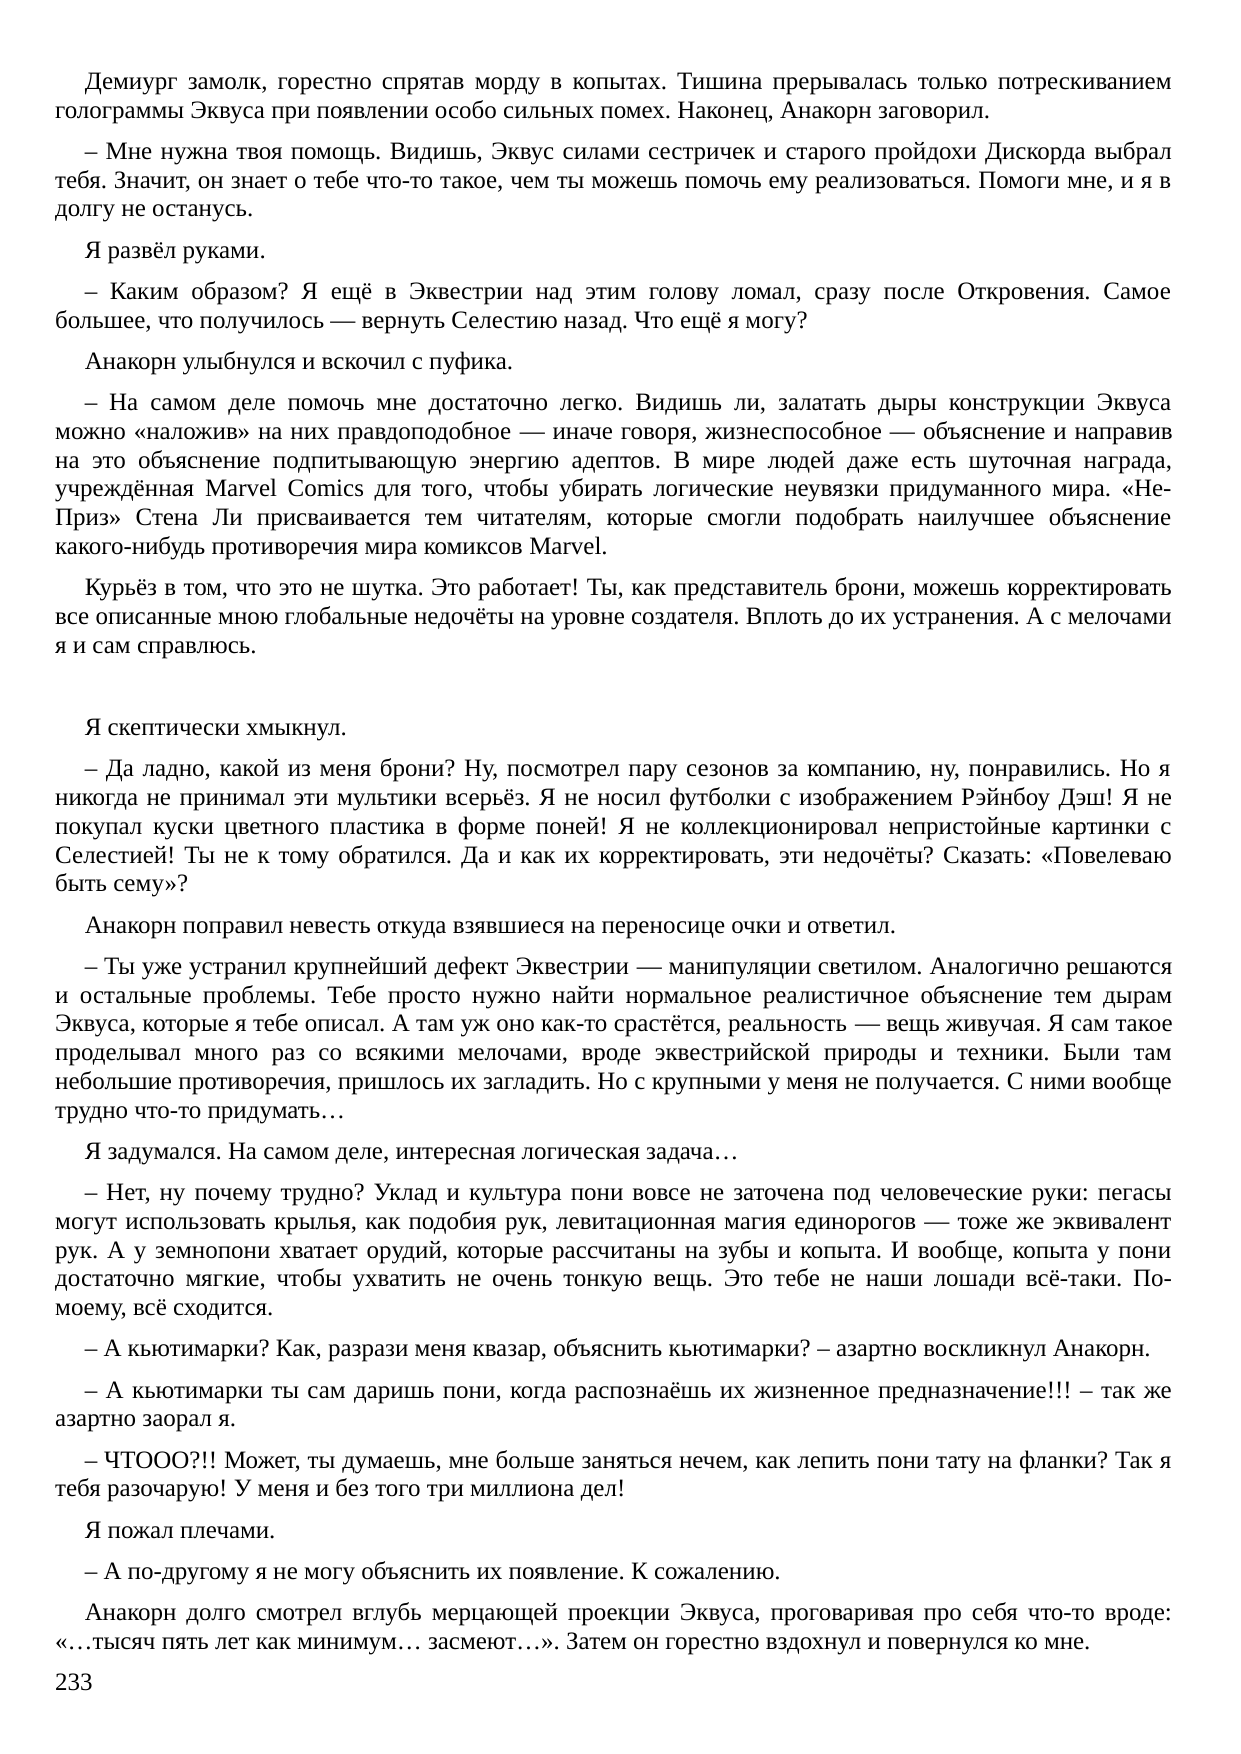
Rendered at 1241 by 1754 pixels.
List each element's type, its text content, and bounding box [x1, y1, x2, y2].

text – На самом деле помочь мне достаточно легко. Видишь ли, залатать дыры конструкции Эквуса можно «наложив» на них правдоподобное — иначе говоря, жизнеспособное — объяснение и направив на это объяснение подпитывающую энергию адептов. В мире людей даже есть шуточная награда, учреждённая Marvel Comics для того, чтобы убирать логические неувязки придуманного мира. «Не-Приз» Стена Ли присваивается тем читателям, которые смогли подобрать наилучшее объяснение какого-нибудь противоречия мира комиксов Marvel. [55, 387, 1173, 560]
text Я задумался. На самом деле, интересная логическая задача… [55, 1136, 1173, 1165]
text Я развёл руками. [55, 235, 1173, 263]
text – Мне нужна твоя помощь. Видишь, Эквус силами сестричек и старого пройдохи Дискорда выбрал тебя. Значит, он знает о тебе что-то такое, чем ты можешь помочь ему реализоваться. Помоги мне, и я в долгу не останусь. [55, 136, 1173, 222]
text Курьёз в том, что это не шутка. Это работает! Ты, как представитель брони, можешь корректировать все описанные мною глобальные недочёты на уровне создателя. Вплоть до их устранения. А с мелочами я и сам справлюсь. [55, 572, 1173, 658]
text – ЧТООО?!! Может, ты думаешь, мне больше заняться нечем, как лепить пони тату на фланки? Так я тебя разочарую! У меня и без того три миллиона дел! [55, 1445, 1173, 1502]
text – А по-другому я не могу объяснить их появление. К сожалению. [55, 1556, 1173, 1585]
text Я скептически хмыкнул. [55, 712, 1173, 741]
text Анакорн улыбнулся и вскочил с пуфика. [55, 346, 1173, 375]
text Анакорн долго смотрел вглубь мерцающей проекции Эквуса, проговаривая про себя что-то вроде: «…тысяч пять лет как минимум… засмеют…». Затем он горестно вздохнул и повернулся ко мне. [55, 1597, 1173, 1655]
text – Ты уже устранил крупнейший дефект Эквестрии — манипуляции светилом. Аналогично решаются и остальные проблемы. Тебе просто нужно найти нормальное реалистичное объяснение тем дырам Эквуса, которые я тебе описал. А там уж оно как-то срастётся, реальность — вещь живучая. Я сам такое проделывал много раз со всякими мелочами, вроде эквестрийской природы и техники. Были там небольшие противоречия, пришлось их загладить. Но с крупными у меня не получается. С ними вообще трудно что-то придумать… [55, 951, 1173, 1123]
text – А кьютимарки? Как, разрази меня квазар, объяснить кьютимарки? – азартно воскликнул Анакорн. [55, 1333, 1173, 1362]
text Я пожал плечами. [55, 1515, 1173, 1543]
text – А кьютимарки ты сам даришь пони, когда распознаёшь их жизненное предназначение!!! – так же азартно заорал я. [55, 1375, 1173, 1432]
text – Каким образом? Я ещё в Эквестрии над этим голову ломал, сразу после Откровения. Самое большее, что получилось — вернуть Селестию назад. Что ещё я могу? [55, 276, 1173, 333]
text – Да ладно, какой из меня брони? Ну, посмотрел пару сезонов за компанию, ну, понравились. Но я никогда не принимал эти мультики всерьёз. Я не носил футболки с изображением Рэйнбоу Дэш! Я не покупал куски цветного пластика в форме поней! Я не коллекционировал непристойные картинки с Селестией! Ты не к тому обратился. Да и как их корректировать, эти недочёты? Сказать: «Повелеваю быть сему»? [55, 753, 1173, 897]
text Демиург замолк, горестно спрятав морду в копытах. Тишина прерывалась только потрескиванием голограммы Эквуса при появлении особо сильных помех. Наконец, Анакорн заговорил. [55, 66, 1173, 123]
text Анакорн поправил невесть откуда взявшиеся на переносице очки и ответил. [55, 910, 1173, 938]
text – Нет, ну почему трудно? Уклад и культура пони вовсе не заточена под человеческие руки: пегасы могут использовать крылья, как подобия рук, левитационная магия единорогов — тоже же эквивалент рук. А у земнопони хватает орудий, которые рассчитаны на зубы и копыта. И вообще, копыта у пони достаточно мягкие, чтобы ухватить не очень тонкую вещь. Это тебе не наши лошади всё-таки. По-моему, всё сходится. [55, 1177, 1173, 1321]
